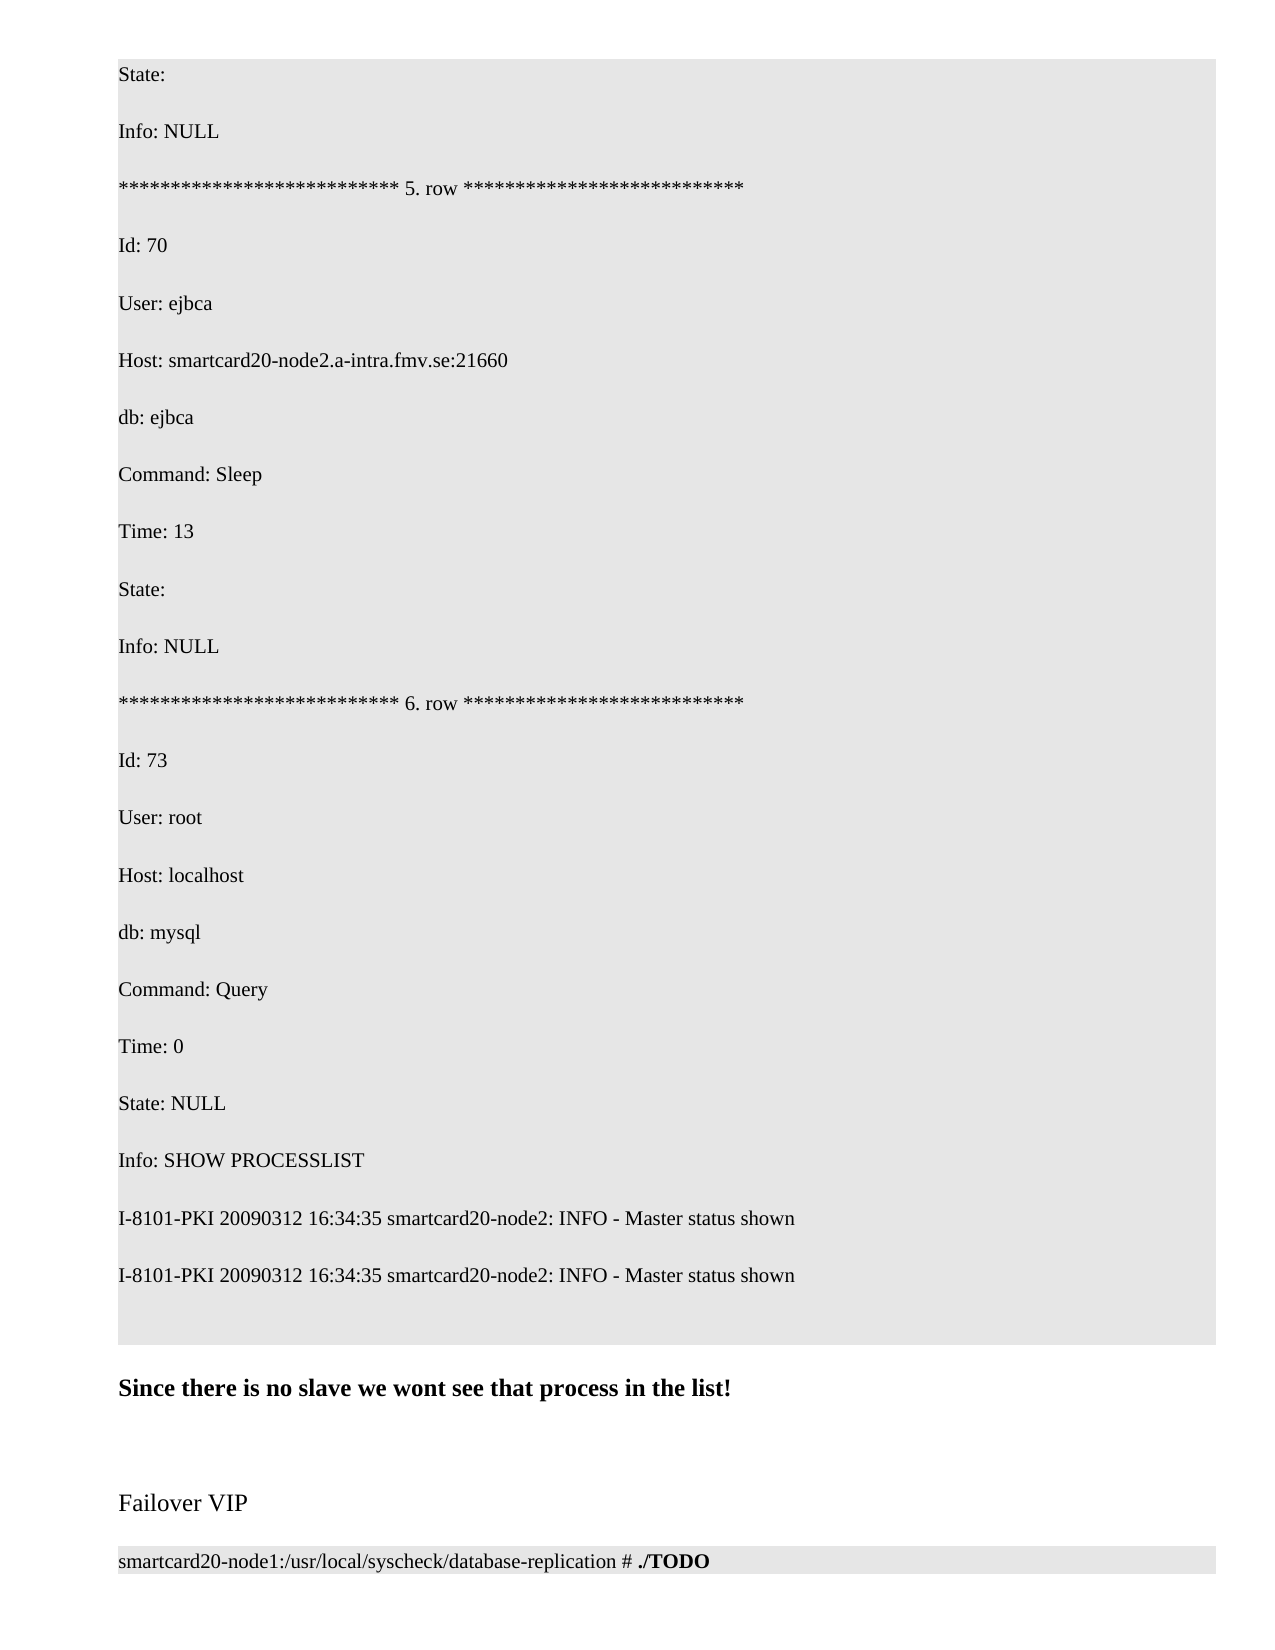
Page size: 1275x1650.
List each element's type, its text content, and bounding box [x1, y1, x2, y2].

text Command: Sleep [118, 459, 1216, 487]
text Host: smartcard20-node2.a-intra.fmv.se:21660 [118, 345, 1216, 373]
text Info: NULL [118, 631, 1216, 659]
text Host: localhost [118, 860, 1216, 887]
text Info: NULL [118, 116, 1216, 144]
text *************************** 5. row *************************** [118, 173, 1216, 201]
text Info: SHOW PROCESSLIST [118, 1146, 1216, 1173]
text smartcard20-node1:/usr/local/syscheck/database-replication # ./TODO [118, 1546, 1216, 1574]
text db: ejbca [118, 402, 1216, 430]
text *************************** 6. row *************************** [118, 688, 1216, 716]
text User: root [118, 802, 1216, 830]
text Time: 13 [118, 517, 1216, 544]
text State: NULL [118, 1088, 1216, 1116]
text Id: 70 [118, 231, 1216, 258]
text Command: Query [118, 974, 1216, 1002]
text State: [118, 59, 1216, 87]
text I-8101-PKI 20090312 16:34:35 smartcard20-node2: INFO - Master status shown [118, 1203, 1216, 1231]
text Since there is no slave we wont see that process in the list! [118, 1374, 1216, 1402]
text I-8101-PKI 20090312 16:34:35 smartcard20-node2: INFO - Master status shown [118, 1260, 1216, 1288]
text State: [118, 574, 1216, 601]
text db: mysql [118, 917, 1216, 944]
text Id: 73 [118, 745, 1216, 773]
text User: ejbca [118, 288, 1216, 316]
text Time: 0 [118, 1031, 1216, 1059]
text Failover VIP [118, 1489, 1216, 1516]
